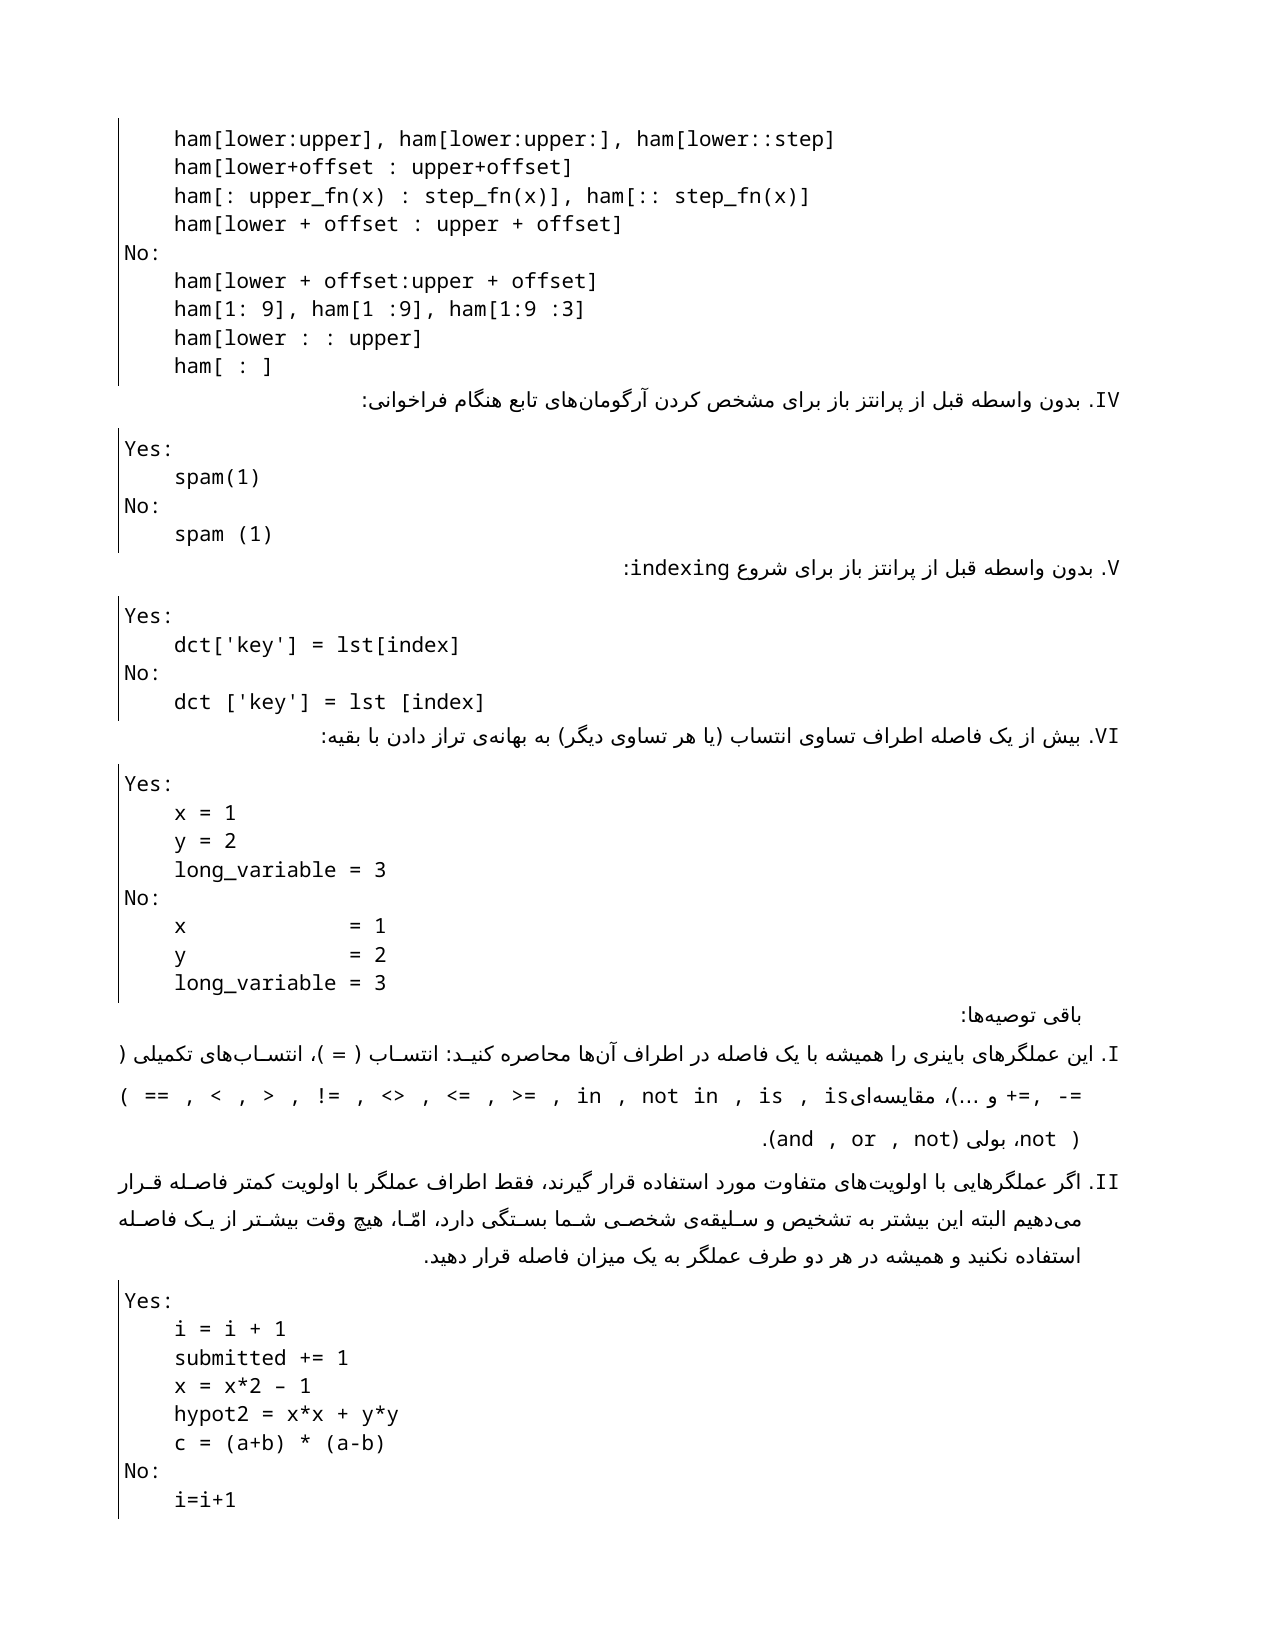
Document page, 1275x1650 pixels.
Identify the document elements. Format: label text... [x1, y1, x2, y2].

table_header Yes: spam(1) No: spam (1) [119, 428, 1157, 553]
list این عملگر‌های باینری را همیشه با یک فاصله در اطراف آن‌ها محاصره کنید: انتساب ( = )، انتساب‌های تکمیلی (‪+=, -=‬ و …)، مقایسه‌ای‪( == , < , > , != , <> , <= , >= , in , not in , is , is not )‬، بولی (and , or , not). [118, 1039, 1120, 1153]
table_header Yes: dct['key'] = lst[index] No: dct ['key'] = lst [index] [119, 596, 1157, 721]
list بدون واسطه قبل از پرانتز باز برای مشخص کردن آرگومان‌های تابع هنگام فراخوانی: [118, 386, 1120, 414]
table_header ham[lower:upper], ham[lower:upper:], ham[lower::step] ham[lower+offset : upper+offset] ham[: upper_fn(x) : step_fn(x)], ham[:: step_fn(x)] ham[lower + offset : upper + offset] No: ham[lower + offset:upper + offset] ham[1: 9], ham[1 :9], ham[1:9 :3] ham[lower : : upper] ham[ : ] [119, 118, 1157, 386]
list باقی توصیه‌ها: [118, 1003, 1120, 1027]
list بدون واسطه قبل از پرانتز باز برای شروع indexing: [118, 553, 1120, 582]
list بیش از یک فاصله اطراف تساوی انتساب (یا هر تساوی دیگر) به بهانه‌ی تراز دادن با بقیه: [118, 721, 1120, 749]
table_header Yes: x = 1 y = 2 long_variable = 3 No: x = 1 y = 2 long_variable = 3 [119, 764, 1157, 1003]
list اگر عملگر‌هایی با اولویت‌های متفاوت مورد استفاده قرار گیرند، فقط اطراف عملگر با اولویت کمتر فاصله قرار می‌دهیم البته این بیشتر به تشخیص و سلیقه‌ی شخصی شما بستگی دارد،‌ امّا، هیچ وقت بیشتر از یک فاصله استفاده نکنید و همیشه در هر دو طرف عملگر به یک میزان فاصله قرار دهید. [118, 1167, 1120, 1268]
table_header Yes: i = i + 1 submitted += 1 x = x*2 – 1 hypot2 = x*x + y*y c = (a+b) * (a-b) No: i=i+1 [119, 1280, 1157, 1519]
